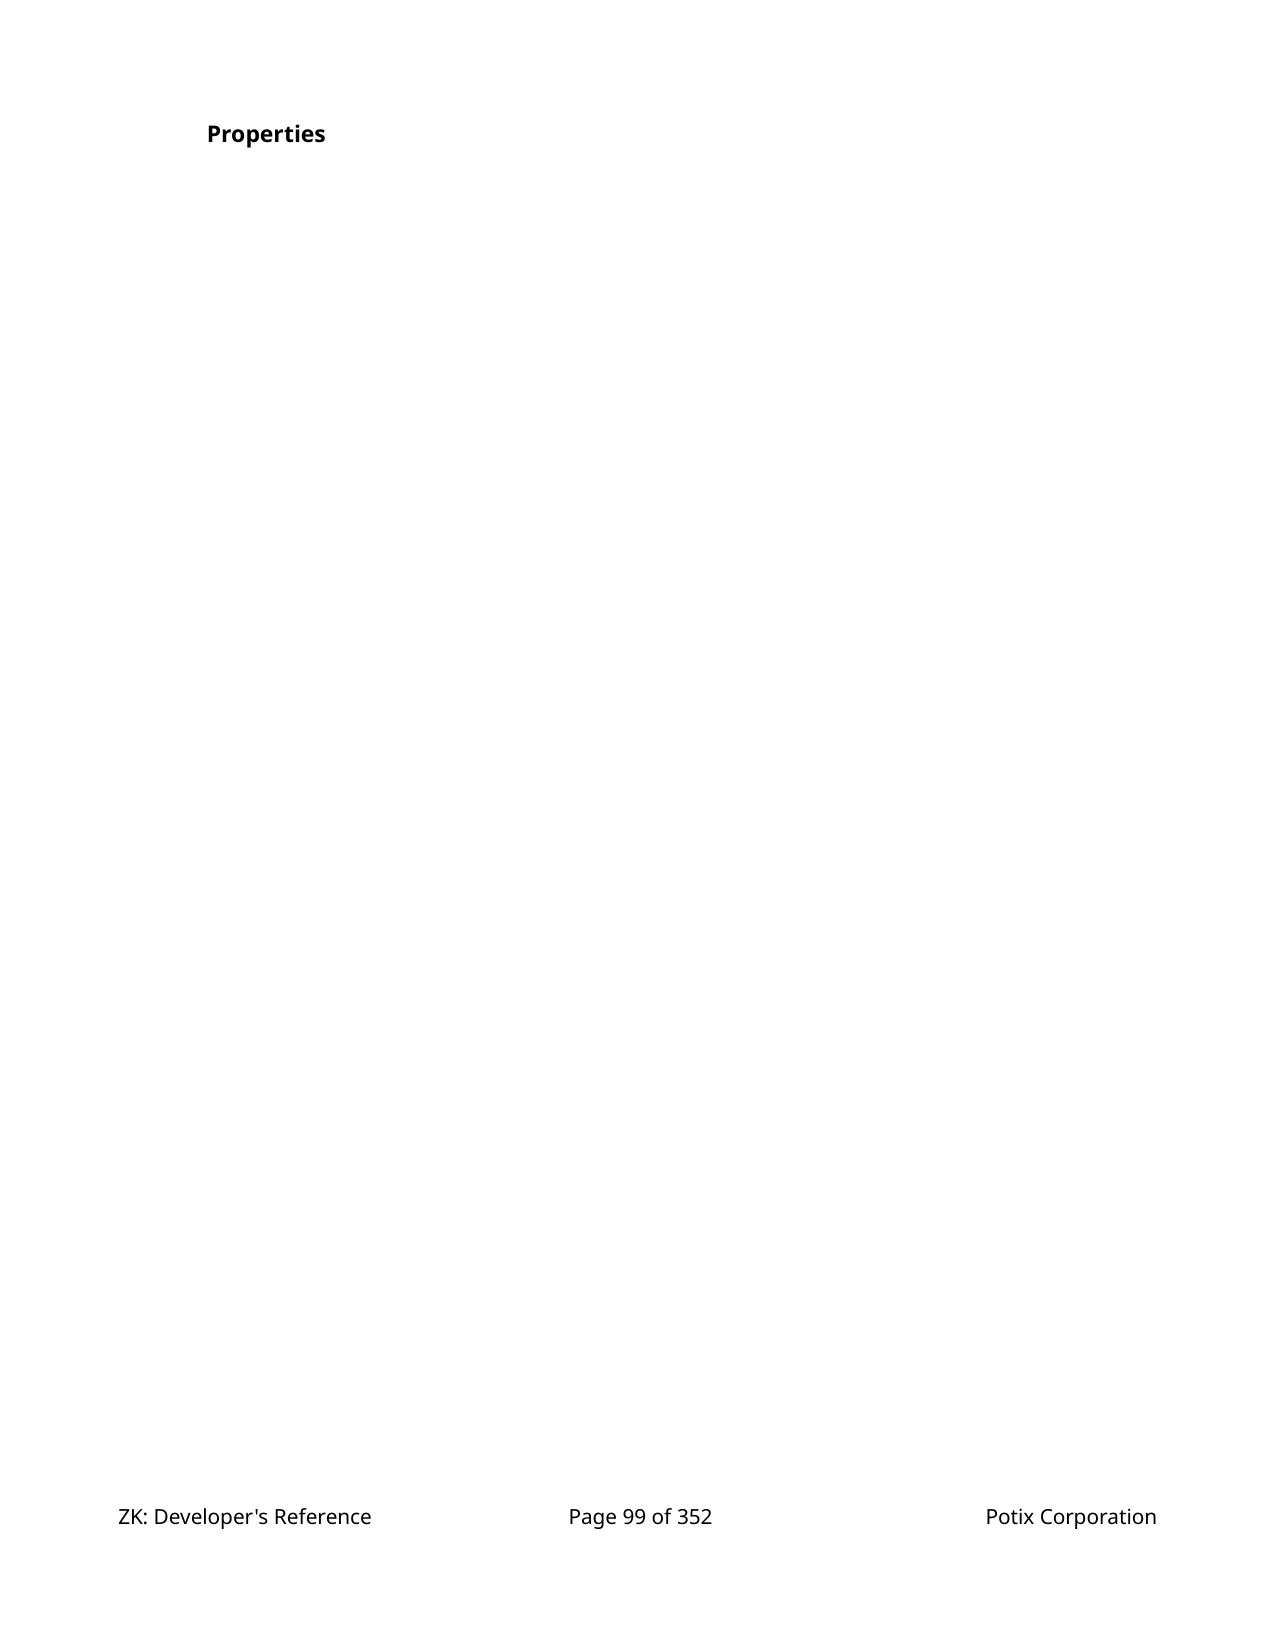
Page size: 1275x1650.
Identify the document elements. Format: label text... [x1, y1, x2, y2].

subtitle Properties [207, 118, 1157, 149]
